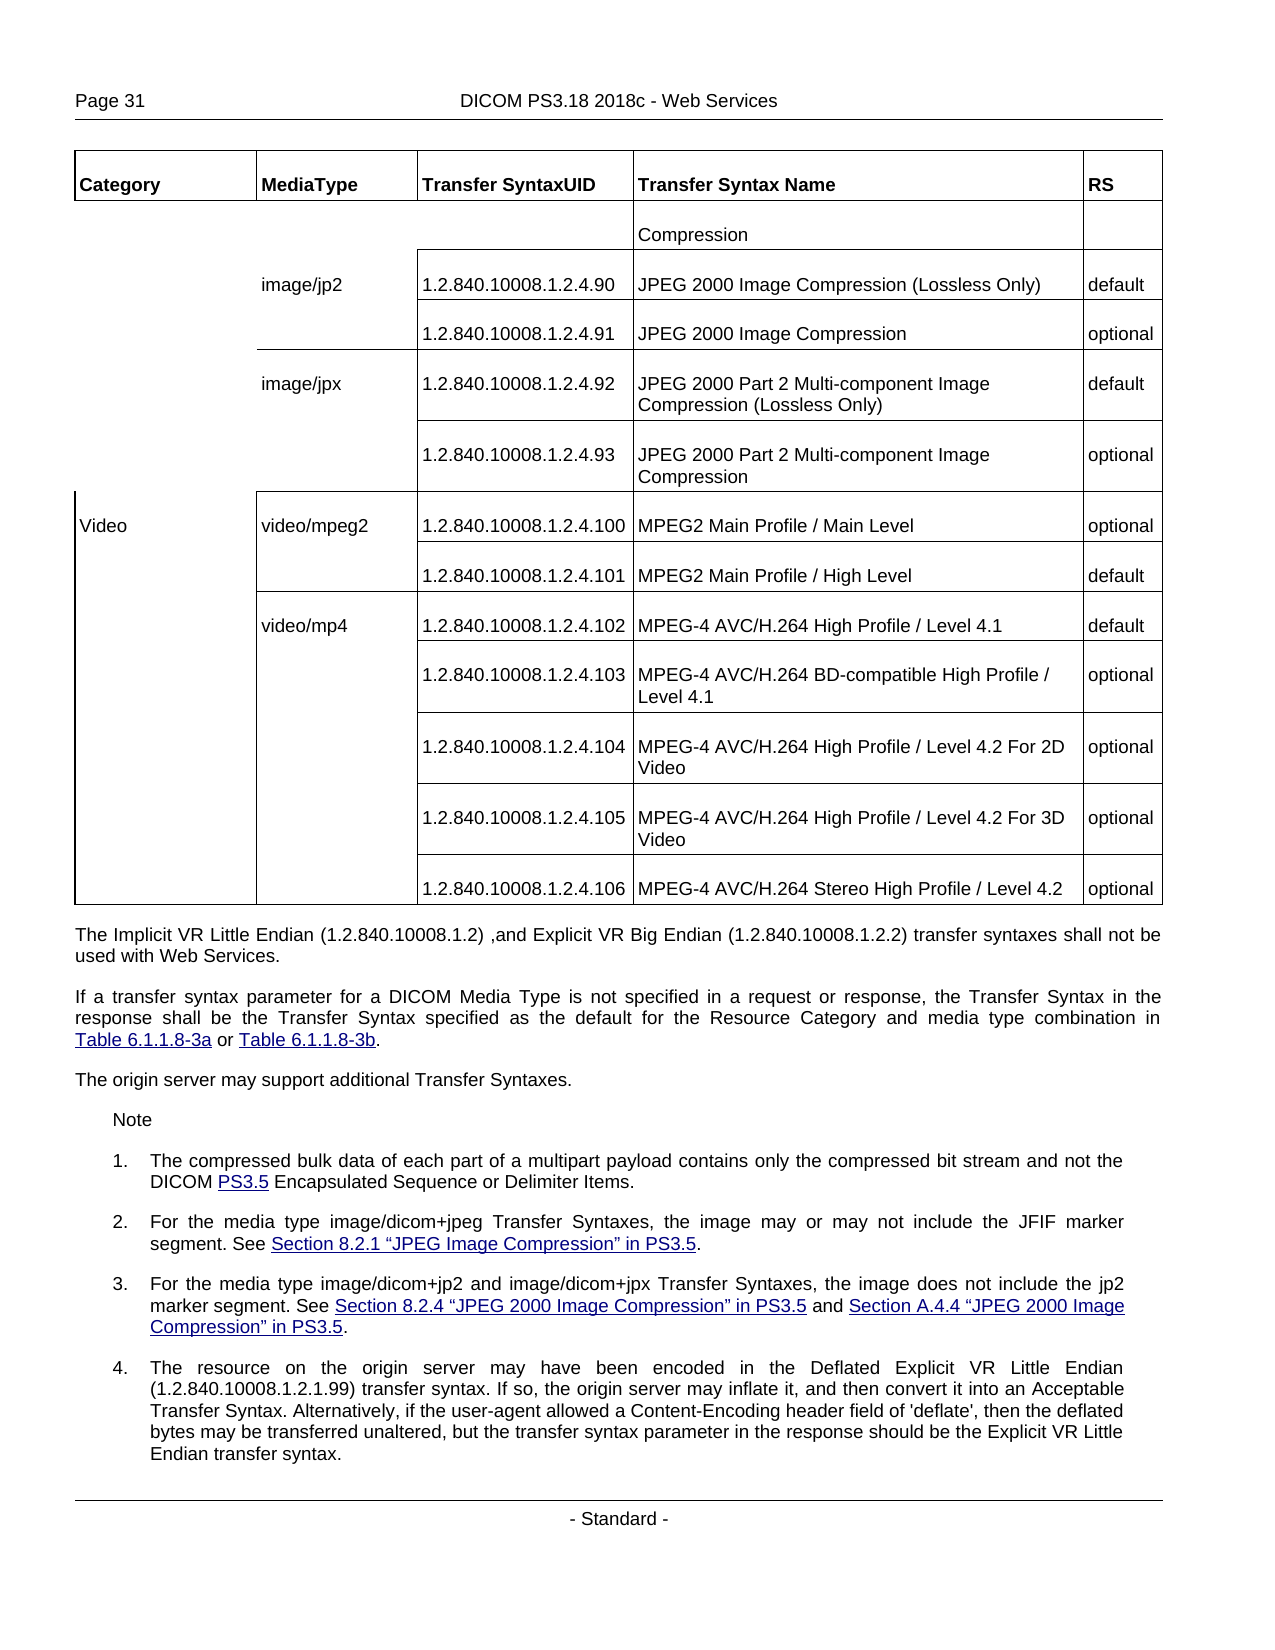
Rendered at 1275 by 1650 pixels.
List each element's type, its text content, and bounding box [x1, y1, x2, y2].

table_cell MPEG-4 AVC/H.264 BD-compatible High Profile / Level 4.1 [634, 641, 1083, 712]
table_header Transfer Syntax Name [634, 151, 1083, 200]
list For the media type image/dicom+jpeg Transfer Syntaxes, the image may or may not include the JFIF marker segment. See Section 8.2.1 “JPEG Image Compression” in PS3.5. [112, 1211, 1125, 1254]
table_cell 1.2.840.10008.1.2.4.103 [418, 641, 633, 712]
table_cell MPEG-4 AVC/H.264 High Profile / Level 4.2 For 3D Video [634, 784, 1083, 854]
table_cell video/mp4 [257, 592, 417, 904]
text Note [112, 1109, 1125, 1131]
table_cell 1.2.840.10008.1.2.4.90 [418, 250, 633, 299]
table_cell 1.2.840.10008.1.2.4.102 [418, 592, 633, 640]
text If a transfer syntax parameter for a DICOM Media Type is not specified in a request or response, the Transfer Syntax in the response shall be the Transfer Syntax specified as the default for the Resource Category and media type combination in Table 6.1.1.8-3a or Table 6.1.1.8-3b. [75, 985, 1162, 1050]
table_cell [418, 201, 633, 249]
table_cell JPEG 2000 Image Compression [634, 300, 1083, 349]
table_cell 1.2.840.10008.1.2.4.106 [418, 855, 633, 904]
table_cell default [1084, 350, 1162, 420]
table_cell MPEG-4 AVC/H.264 High Profile / Level 4.1 [634, 592, 1083, 640]
table_cell [1084, 201, 1162, 249]
table_cell optional [1084, 492, 1162, 541]
table_cell JPEG 2000 Part 2 Multi-component Image Compression (Lossless Only) [634, 350, 1083, 420]
table_cell optional [1084, 300, 1162, 349]
table_cell JPEG 2000 Image Compression (Lossless Only) [634, 250, 1083, 299]
table_cell optional [1084, 713, 1162, 783]
table_cell 1.2.840.10008.1.2.4.104 [418, 713, 633, 783]
table_cell 1.2.840.10008.1.2.4.91 [418, 300, 633, 349]
table_cell 1.2.840.10008.1.2.4.93 [418, 421, 633, 491]
table_header MediaType [257, 151, 417, 200]
table_cell MPEG2 Main Profile / High Level [634, 542, 1083, 591]
table_cell default [1084, 542, 1162, 591]
table_cell 1.2.840.10008.1.2.4.100 [418, 492, 633, 541]
list The compressed bulk data of each part of a multipart payload contains only the compressed bit stream and not the DICOM PS3.5 Encapsulated Sequence or Delimiter Items. [112, 1149, 1125, 1193]
table_cell image/jp2 [257, 249, 417, 349]
table_cell 1.2.840.10008.1.2.4.101 [418, 542, 633, 591]
table_cell optional [1084, 784, 1162, 854]
table_cell JPEG 2000 Part 2 Multi-component Image Compression [634, 421, 1083, 491]
table_cell MPEG-4 AVC/H.264 High Profile / Level 4.2 For 2D Video [634, 713, 1083, 783]
table_cell video/mpeg2 [257, 492, 417, 591]
table_header Transfer SyntaxUID [418, 151, 633, 200]
table_cell optional [1084, 641, 1162, 712]
table_cell default [1084, 250, 1162, 299]
table_cell image/jpx [257, 350, 417, 491]
text The Implicit VR Little Endian (1.2.840.10008.1.2) ,and Explicit VR Big Endian (1.2.840.10008.1.2.2) transfer syntaxes shall not be used with Web Services. [75, 923, 1162, 967]
table_cell 1.2.840.10008.1.2.4.92 [418, 350, 633, 420]
table_cell 1.2.840.10008.1.2.4.105 [418, 784, 633, 854]
text The origin server may support additional Transfer Syntaxes. [75, 1069, 1162, 1090]
table_cell Video [76, 491, 256, 904]
table_cell optional [1084, 421, 1162, 491]
list For the media type image/dicom+jp2 and image/dicom+jpx Transfer Syntaxes, the image does not include the jp2 marker segment. See Section 8.2.4 “JPEG 2000 Image Compression” in PS3.5 and Section A.4.4 “JPEG 2000 Image Compression” in PS3.5. [112, 1273, 1125, 1338]
table_cell Compression [634, 201, 1083, 249]
table_cell MPEG2 Main Profile / Main Level [634, 492, 1083, 541]
table_cell default [1084, 592, 1162, 640]
table_header Category [76, 151, 256, 200]
list The resource on the origin server may have been encoded in the Deflated Explicit VR Little Endian (1.2.840.10008.1.2.1.99) transfer syntax. If so, the origin server may inflate it, and then convert it into an Acceptable Transfer Syntax. Alternatively, if the user-agent allowed a Content-Encoding header field of 'deflate', then the deflated bytes may be transferred unaltered, but the transfer syntax parameter in the response should be the Explicit VR Little Endian transfer syntax. [112, 1357, 1125, 1464]
table_header RS [1084, 151, 1162, 200]
table_cell optional [1084, 855, 1162, 904]
table_cell MPEG-4 AVC/H.264 Stereo High Profile / Level 4.2 [634, 855, 1083, 904]
